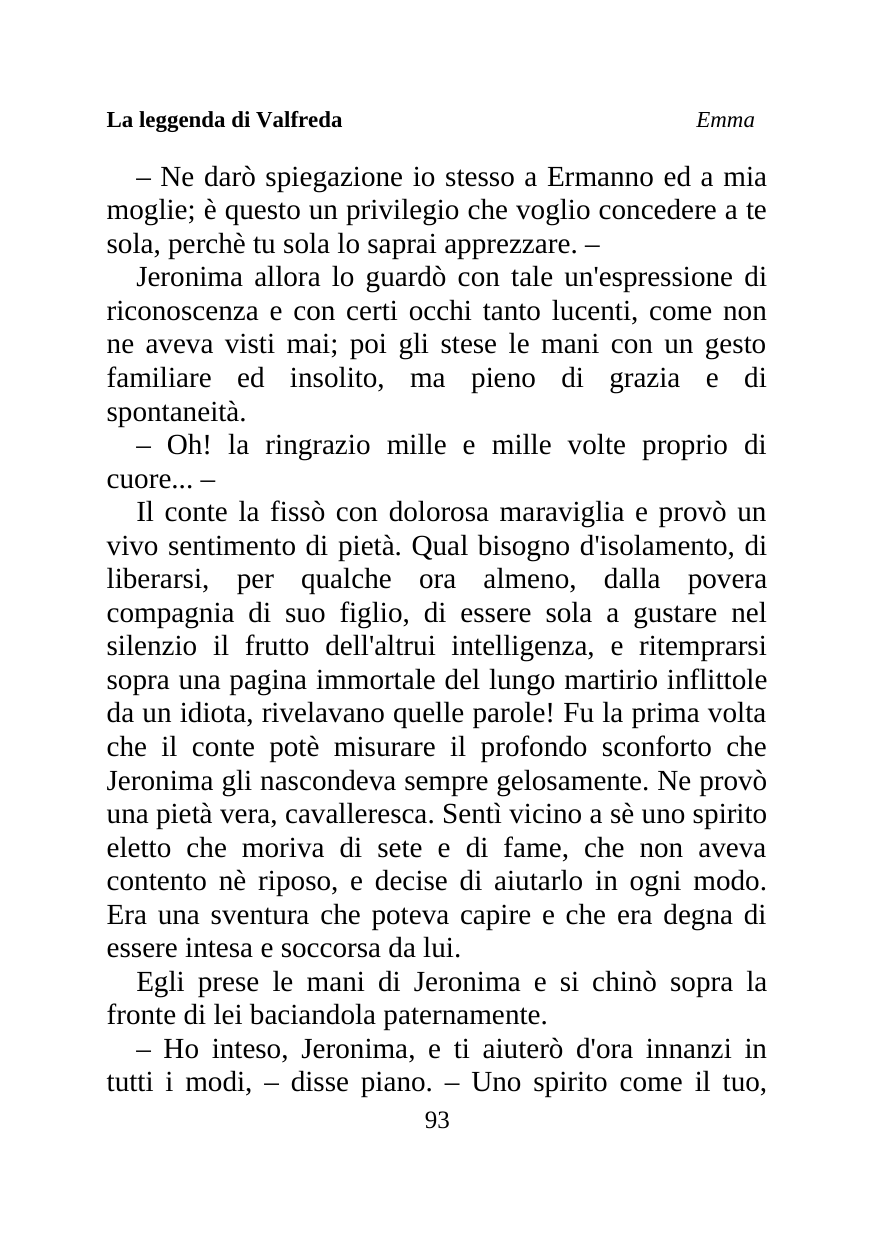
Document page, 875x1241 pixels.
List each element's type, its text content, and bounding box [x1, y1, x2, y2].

text – Ho inteso, Jeronima, e ti aiuterò d'ora innanzi in tutti i modi, – disse piano. – Uno spirito come il tuo, [106, 1031, 768, 1098]
text – Ne darò spiegazione io stesso a Ermanno ed a mia moglie; è questo un privilegio che voglio concedere a te sola, perchè tu sola lo saprai apprezzare. – [106, 159, 768, 259]
text – Oh! la ringrazio mille e mille volte proprio di cuore... – [106, 427, 768, 494]
text Egli prese le mani di Jeronima e si chinò sopra la fronte di lei baciandola paternamente. [106, 964, 768, 1031]
text Il conte la fissò con dolorosa maraviglia e provò un vivo sentimento di pietà. Qual bisogno d'isolamento, di liberarsi, per qualche ora almeno, dalla povera compagnia di suo figlio, di essere sola a gustare nel silenzio il frutto dell'altrui intelligenza, e ritemprarsi sopra una pagina immortale del lungo martirio inflittole da un idiota, rivelavano quelle parole! Fu la prima volta che il conte potè misurare il profondo sconforto che Jeronima gli nascondeva sempre gelosamente. Ne provò una pietà vera, cavalleresca. Sentì vicino a sè uno spirito eletto che moriva di sete e di fame, che non aveva contento nè riposo, e decise di aiutarlo in ogni modo. Era una sventura che poteva capire e che era degna di essere intesa e soccorsa da lui. [106, 494, 768, 964]
text Jeronima allora lo guardò con tale un'espressione di riconoscenza e con certi occhi tanto lucenti, come non ne aveva visti mai; poi gli stese le mani con un gesto familiare ed insolito, ma pieno di grazia e di spontaneità. [106, 259, 768, 427]
